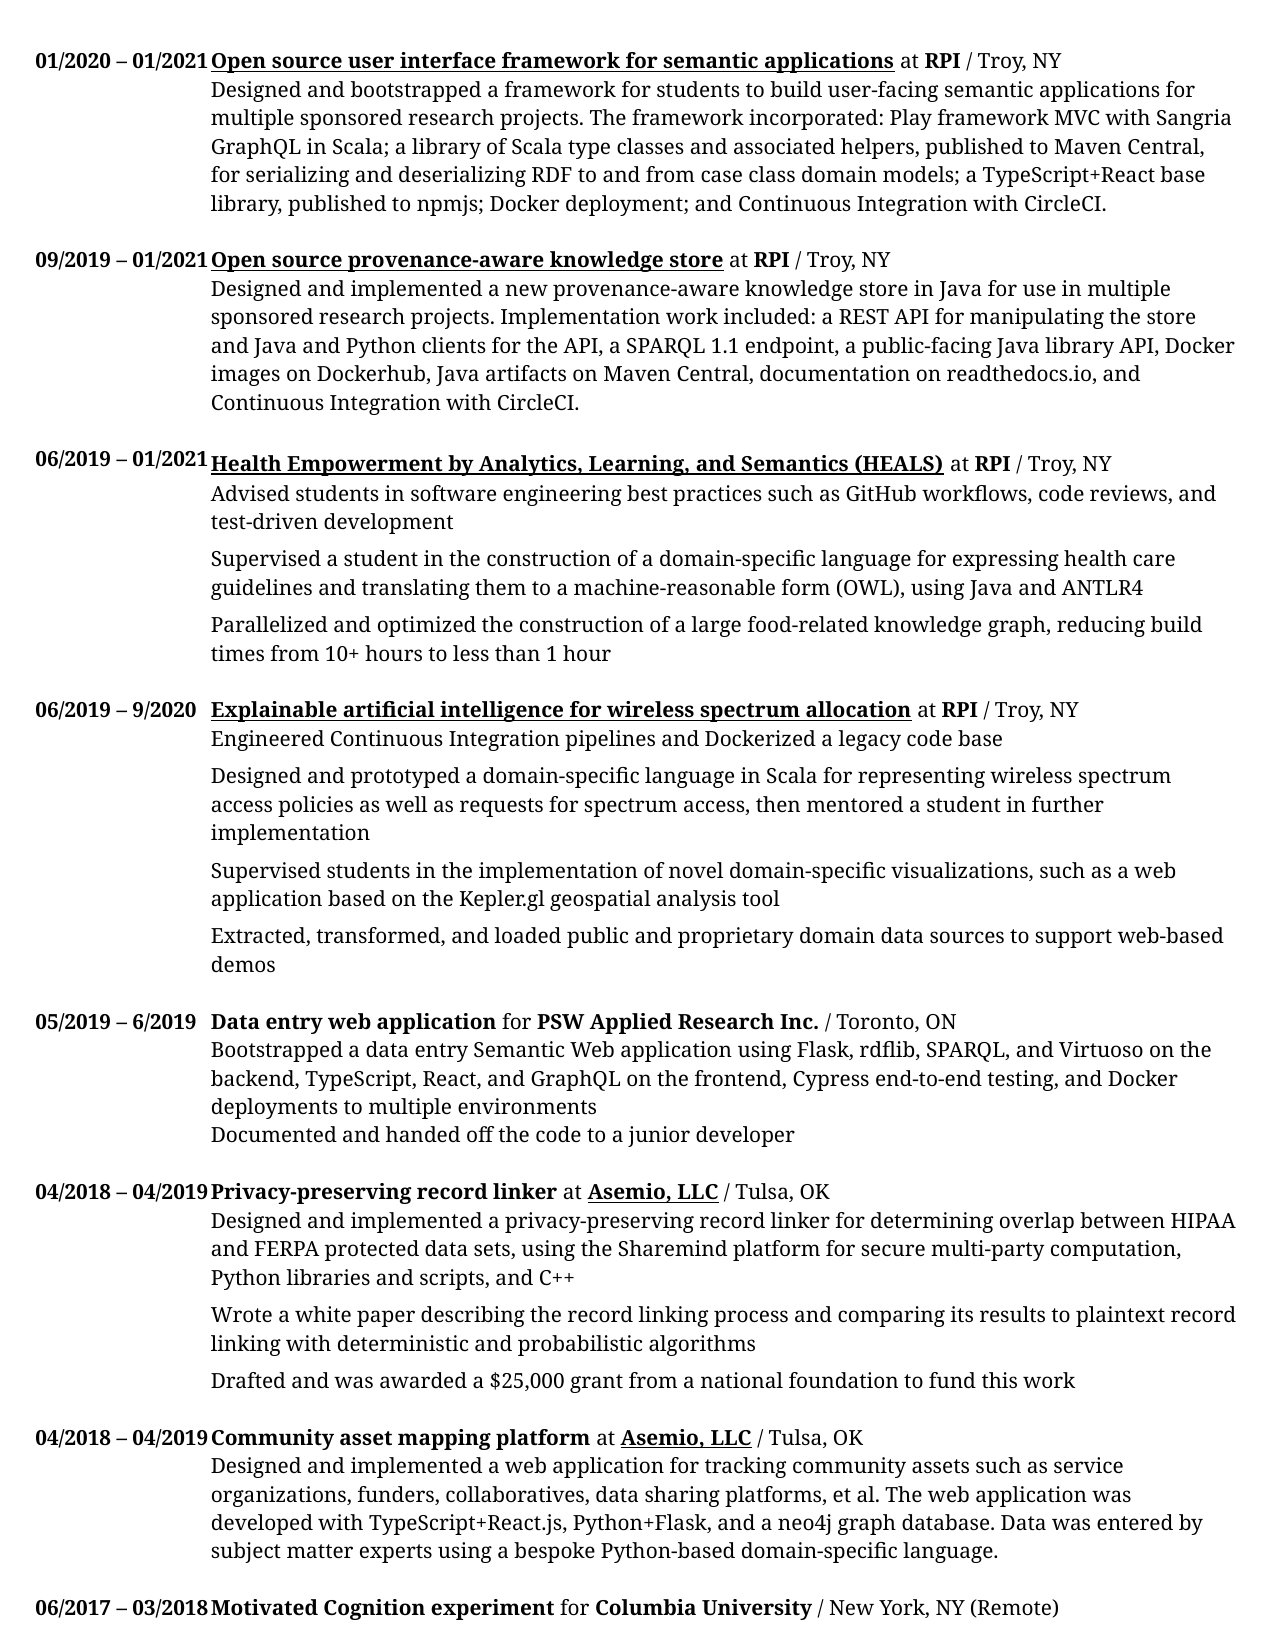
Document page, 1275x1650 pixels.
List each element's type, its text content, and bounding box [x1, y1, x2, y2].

table_cell [35, 18, 211, 46]
table_cell [35, 1149, 211, 1177]
table_cell [211, 217, 1239, 246]
table_cell [35, 274, 211, 416]
table_cell 05/2019 – 6/2019 [35, 1007, 211, 1035]
table_cell [35, 667, 211, 696]
table_cell [35, 217, 211, 246]
table_cell Open source provenance-aware knowledge store at RPI / Troy, NY [211, 246, 1239, 274]
table_cell Bootstrapped a data entry Semantic Web application using Flask, rdflib, SPARQL, and Virtuoso on the backend, TypeScript, React, and GraphQL on the frontend, Cypress end-to-end testing, and Docker deployments to multiple environments Documented and handed off the code to a junior developer [211, 1035, 1239, 1149]
table_cell Motivated Cognition experiment for Columbia University / New York, NY (Remote) [211, 1594, 1239, 1622]
table_cell [35, 75, 211, 217]
table_cell Designed and implemented a privacy-preserving record linker for determining overlap between HIPAA and FERPA protected data sets, using the Sharemind platform for secure multi-party computation, Python libraries and scripts, and C++ Wrote a white paper describing the record linking process and comparing its results to plaintext record linking with deterministic and probabilistic algorithms Drafted and was awarded a $25,000 grant from a national foundation to fund this work [211, 1206, 1239, 1394]
table_cell [35, 1451, 211, 1565]
table_cell [211, 1565, 1239, 1593]
table_cell [35, 979, 211, 1007]
table_cell [35, 1565, 211, 1593]
table_cell 06/2017 – 03/2018 [35, 1594, 211, 1622]
table_cell [35, 416, 211, 444]
table_cell [35, 1206, 211, 1394]
table_cell Designed and implemented a web application for tracking community assets such as service organizations, funders, collaboratives, data sharing platforms, et al. The web application was developed with TypeScript+React.js, Python+Flask, and a neo4j graph database. Data was entered by subject matter experts using a bespoke Python-based domain-specific language. [211, 1451, 1239, 1565]
table_cell 04/2018 – 04/2019 [35, 1178, 211, 1206]
table_cell 06/2019 – 9/2020 [35, 696, 211, 724]
table_cell Explainable artificial intelligence for wireless spectrum allocation at RPI / Troy, NY [211, 696, 1239, 724]
table_cell 06/2019 – 01/2021 [35, 445, 211, 479]
table_cell [211, 416, 1239, 444]
table_cell Engineered Continuous Integration pipelines and Dockerized a legacy code base Designed and prototyped a domain-specific language in Scala for representing wireless spectrum access policies as well as requests for spectrum access, then mentored a student in further implementation Supervised students in the implementation of novel domain-specific visualizations, such as a web application based on the Kepler.gl geospatial analysis tool Extracted, transformed, and loaded public and proprietary domain data sources to support web-based demos [211, 724, 1239, 978]
table_cell Advised students in software engineering best practices such as GitHub workflows, code reviews, and test-driven development Supervised a student in the construction of a domain-specific language for expressing health care guidelines and translating them to a machine-reasonable form (OWL), using Java and ANTLR4 Parallelized and optimized the construction of a large food-related knowledge graph, reducing build times from 10+ hours to less than 1 hour [211, 479, 1239, 667]
table_cell [35, 1035, 211, 1149]
table_cell [35, 1395, 211, 1423]
table_cell 09/2019 – 01/2021 [35, 246, 211, 274]
table_cell Privacy-preserving record linker at Asemio, LLC / Tulsa, OK [211, 1178, 1239, 1206]
table_cell [211, 1149, 1239, 1177]
table_cell [35, 479, 211, 667]
table_cell Data entry web application for PSW Applied Research Inc. / Toronto, ON [211, 1007, 1239, 1035]
table_cell Designed and implemented a new provenance-aware knowledge store in Java for use in multiple sponsored research projects. Implementation work included: a REST API for manipulating the store and Java and Python clients for the API, a SPARQL 1.1 endpoint, a public-facing Java library API, Docker images on Dockerhub, Java artifacts on Maven Central, documentation on readthedocs.io, and Continuous Integration with CircleCI. [211, 274, 1239, 416]
table_cell Designed and bootstrapped a framework for students to build user-facing semantic applications for multiple sponsored research projects. The framework incorporated: Play framework MVC with Sangria GraphQL in Scala; a library of Scala type classes and associated helpers, published to Maven Central, for serializing and deserializing RDF to and from case class domain models; a TypeScript+React base library, published to npmjs; Docker deployment; and Continuous Integration with CircleCI. [211, 75, 1239, 217]
table_cell [211, 1395, 1239, 1423]
table_cell [211, 667, 1239, 696]
table_cell Health Empowerment by Analytics, Learning, and Semantics (HEALS) at RPI / Troy, NY [211, 445, 1239, 479]
table_cell 01/2020 – 01/2021 [35, 46, 211, 75]
table_cell Open source user interface framework for semantic applications at RPI / Troy, NY [211, 46, 1239, 75]
table_cell [211, 979, 1239, 1007]
table_cell [35, 724, 211, 978]
table_cell 04/2018 – 04/2019 [35, 1423, 211, 1451]
table_cell Community asset mapping platform at Asemio, LLC / Tulsa, OK [211, 1423, 1239, 1451]
table_cell [211, 18, 1239, 46]
